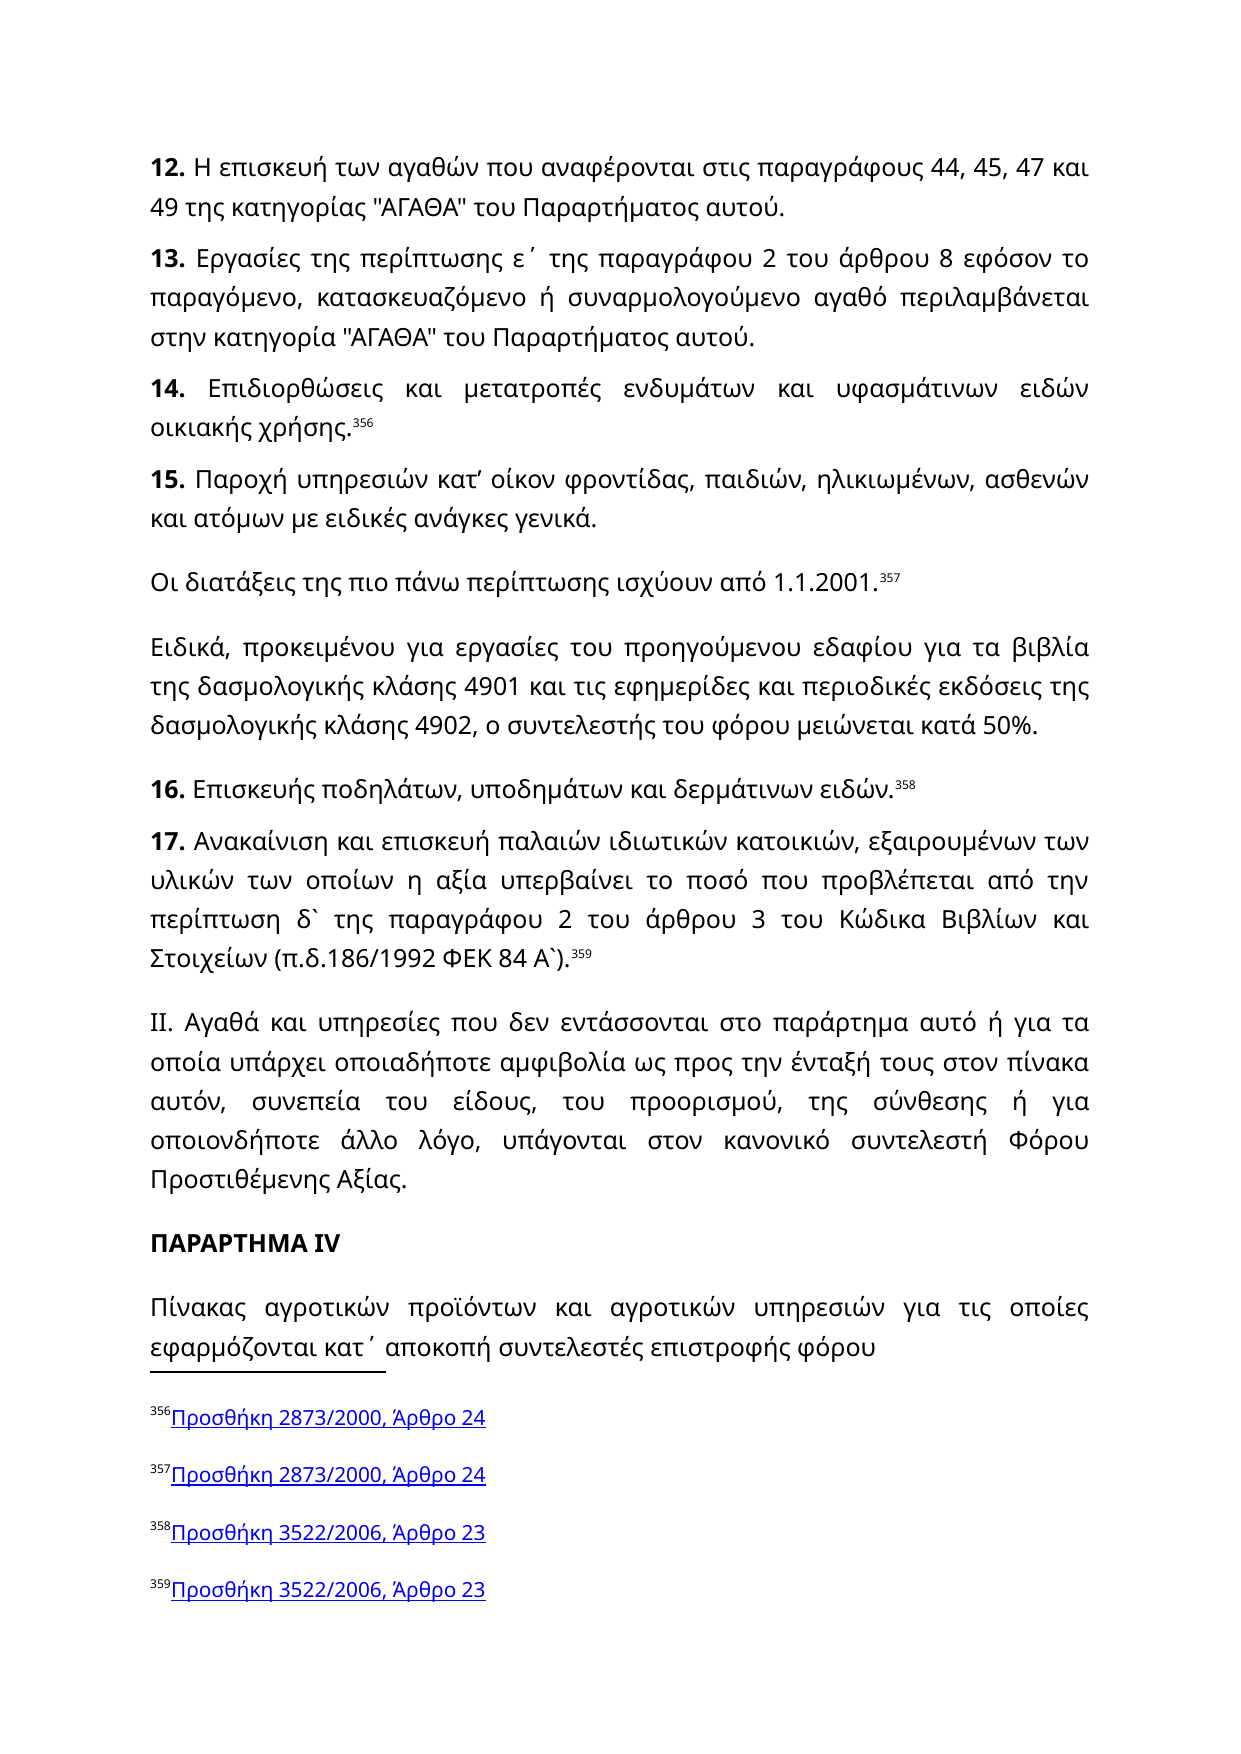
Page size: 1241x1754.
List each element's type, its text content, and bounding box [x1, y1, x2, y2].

text Ειδικά, προκειμένου για εργασίες του προηγούμενου εδαφίου για τα βιβλία της δασμολογικής κλάσης 4901 και τις εφημερίδες και περιοδικές εκδόσεις της δασμολογικής κλάσης 4902, ο συντελεστής του φόρου μειώνεται κατά 50%. [150, 629, 1090, 742]
text Προσθήκη 2873/2000, Άρθρο 24 [150, 1460, 1090, 1489]
text 13. Εργασίες της περίπτωσης ε΄ της παραγράφου 2 του άρθρου 8 εφόσον το παραγόμενο, κατασκευαζόμενο ή συναρμολογούμενο αγαθό περιλαμβάνεται στην κατηγορία "ΑΓΑΘΑ" του Παραρτήματος αυτού. [150, 241, 1090, 353]
text 15. Παροχή υπηρεσιών κατ’ οίκον φροντίδας, παιδιών, ηλικιωμένων, ασθενών και ατόμων με ειδικές ανάγκες γενικά. [150, 462, 1090, 535]
text Πίνακας αγροτικών προϊόντων και αγροτικών υπηρεσιών για τις οποίες εφαρμόζονται κατ΄ αποκοπή συντελεστές επιστροφής φόρου [150, 1290, 1090, 1363]
text ΠΑΡΑΡΤΗΜΑ IV [150, 1226, 1090, 1260]
text Προσθήκη 3522/2006, Άρθρο 23 [150, 1576, 1090, 1604]
text 14. Επιδιορθώσεις και μετατροπές ενδυμάτων και υφασμάτινων ειδών οικιακής χρήσης. [150, 371, 1090, 444]
text 17. Ανακαίνιση και επισκευή παλαιών ιδιωτικών κατοικιών, εξαιρουμένων των υλικών των οποίων η αξία υπερβαίνει το ποσό που προβλέπεται από την περίπτωση δ` της παραγράφου 2 του άρθρου 3 του Κώδικα Βιβλίων και Στοιχείων (π.δ.186/1992 ΦΕΚ 84 Α`). [150, 823, 1090, 975]
text Οι διατάξεις της πιο πάνω περίπτωσης ισχύουν από 1.1.2001. [150, 565, 1090, 599]
text 12. Η επισκευή των αγαθών που αναφέρονται στις παραγράφους 44, 45, 47 και 49 της κατηγορίας "ΑΓΑΘΑ" του Παραρτήματος αυτού. [150, 150, 1090, 223]
text Προσθήκη 3522/2006, Άρθρο 23 [150, 1518, 1090, 1546]
text 16. Επισκευής ποδηλάτων, υποδημάτων και δερμάτινων ειδών. [150, 772, 1090, 806]
text II. Αγαθά και υπηρεσίες που δεν εντάσσονται στο παράρτημα αυτό ή για τα οποία υπάρχει οποιαδήποτε αμφιβολία ως προς την ένταξή τους στον πίνακα αυτόν, συνεπεία του είδους, του προορισμού, της σύνθεσης ή για οποιονδήποτε άλλο λόγο, υπάγονται στον κανονικό συντελεστή Φόρου Προστιθέμενης Αξίας. [150, 1005, 1090, 1196]
text Προσθήκη 2873/2000, Άρθρο 24 [150, 1403, 1090, 1431]
